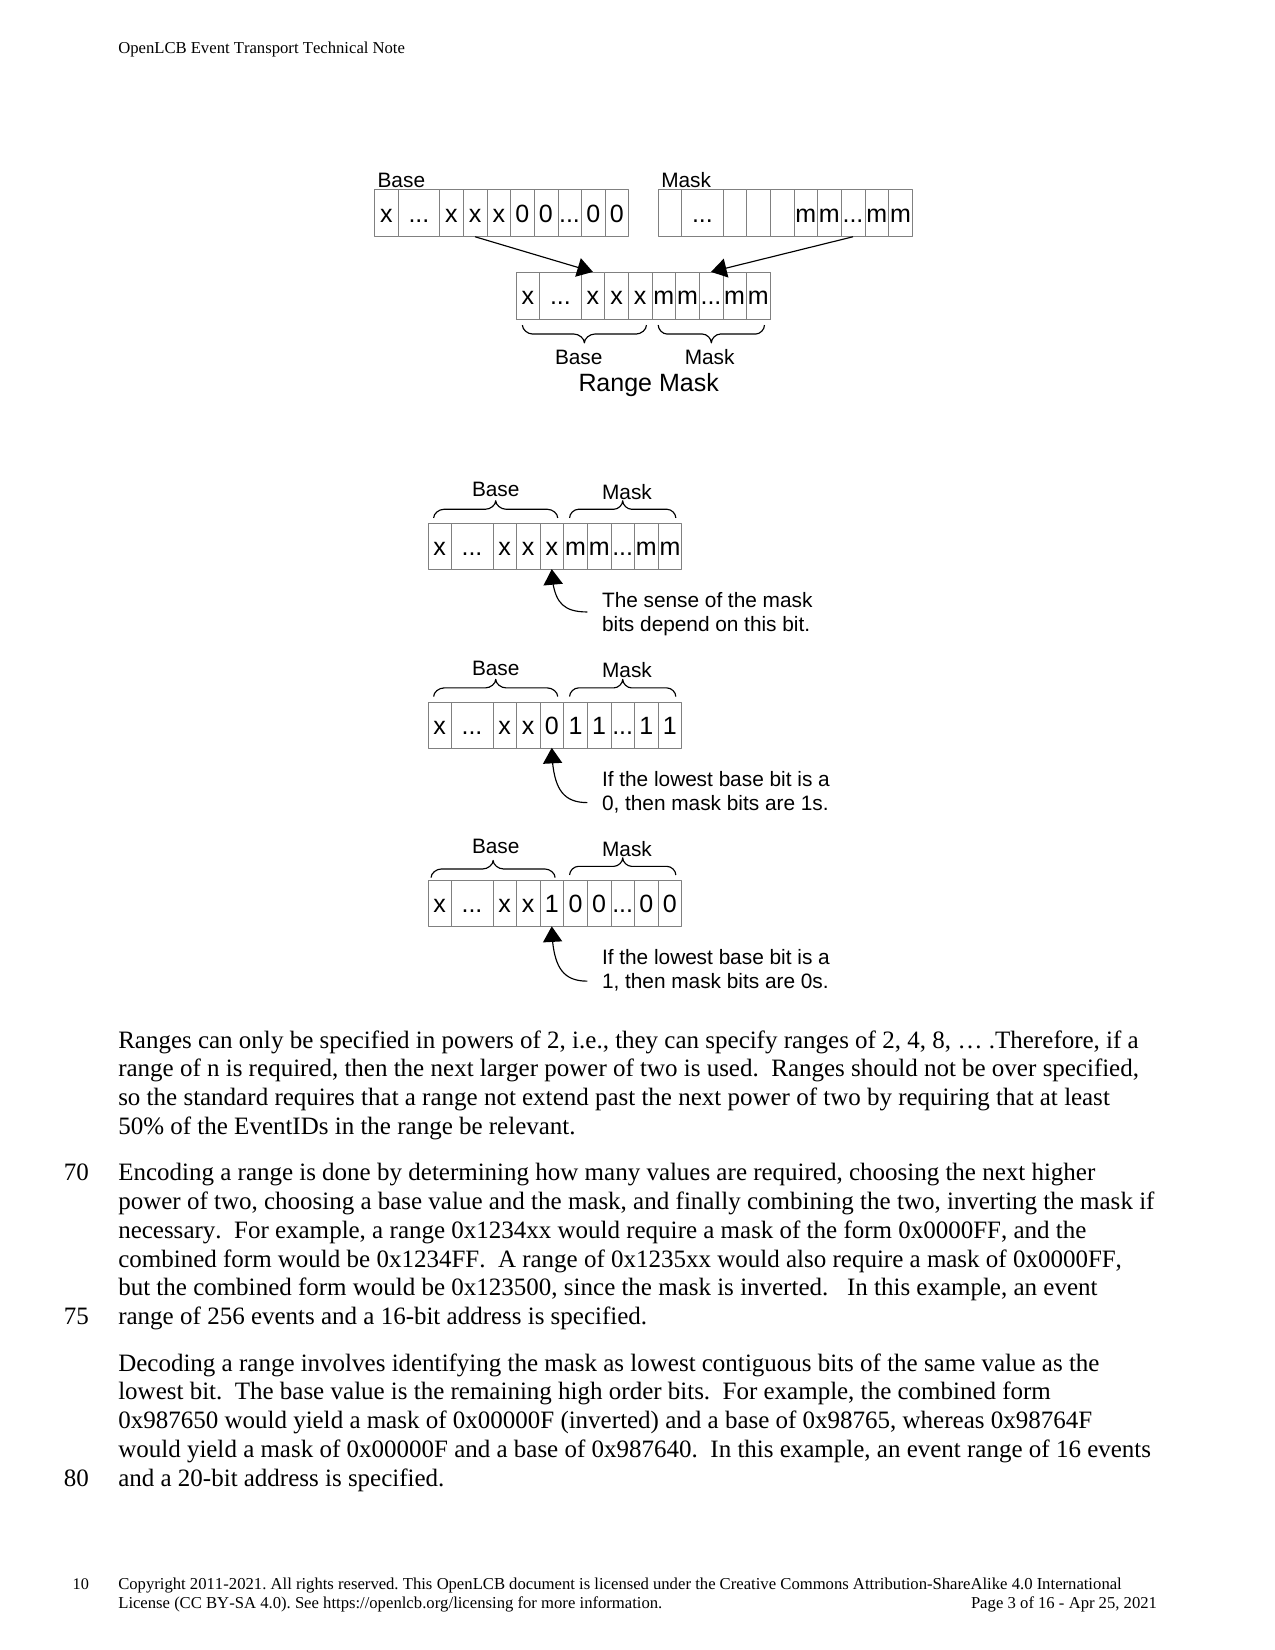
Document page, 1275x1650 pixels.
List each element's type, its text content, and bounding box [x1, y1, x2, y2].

text Decoding a range involves identifying the mask as lowest contiguous bits of the same value as the lowest bit. The base value is the remaining high order bits. For example, the combined form 0x987650 would yield a mask of 0x00000F (inverted) and a base of 0x98765, whereas 0x98764F would yield a mask of 0x00000F and a base of 0x987640. In this example, an event range of 16 events and a 20-bit address is specified. [118, 1348, 1157, 1491]
text Encoding a range is done by determining how many values are required, choosing the next higher power of two, choosing a base value and the mask, and finally combining the two, inverting the mask if necessary. For example, a range 0x1234xx would require a mask of the form 0x0000FF, and the combined form would be 0x1234FF. A range of 0x1235xx would also require a mask of 0x0000FF, but the combined form would be 0x123500, since the mask is inverted. In this example, an event range of 256 events and a 16-bit address is specified. [118, 1157, 1157, 1330]
text Ranges can only be specified in powers of 2, i.e., they can specify ranges of 2, 4, 8, … .Therefore, if a range of n is required, then the next larger power of two is used. Ranges should not be over specified, so the standard requires that a range not extend past the next power of two by requiring that at least 50% of the EventIDs in the range be relevant. [118, 451, 1157, 1140]
